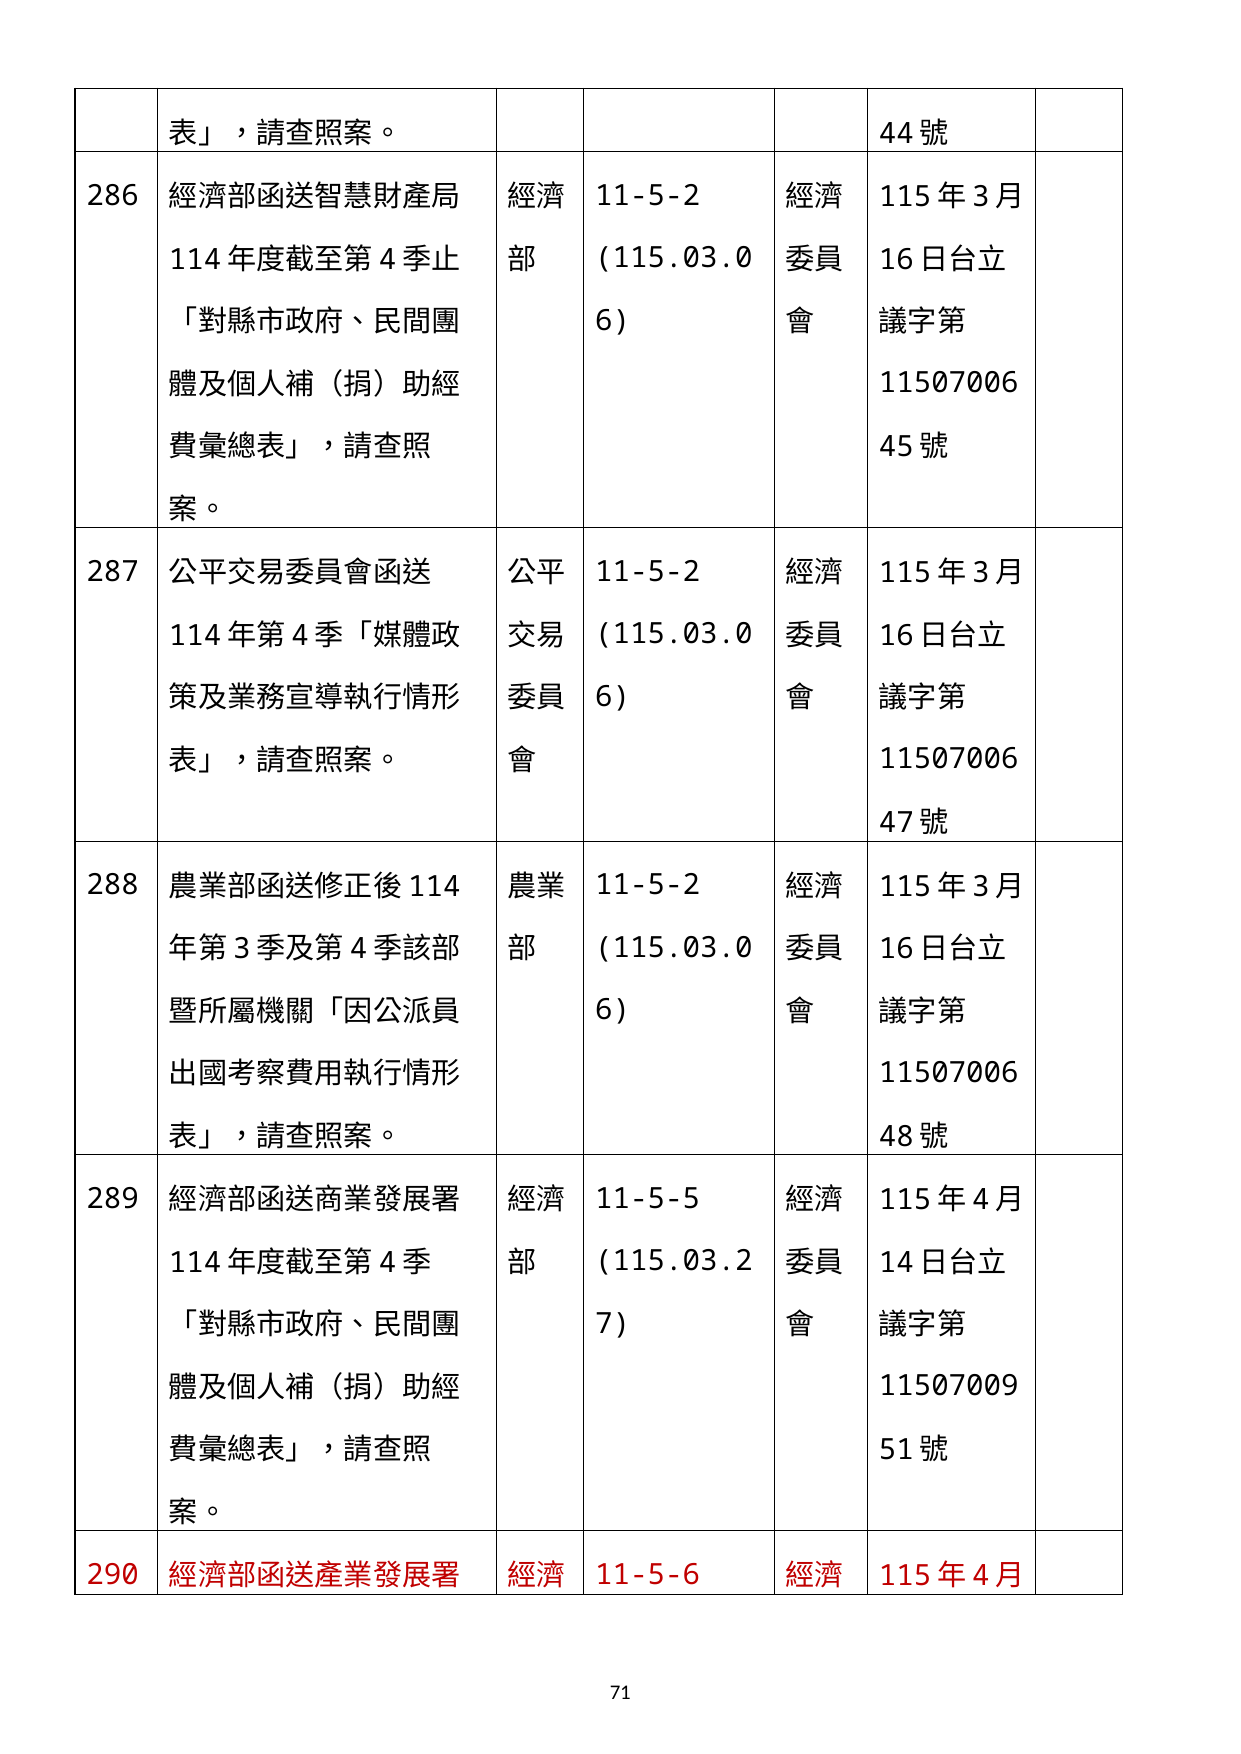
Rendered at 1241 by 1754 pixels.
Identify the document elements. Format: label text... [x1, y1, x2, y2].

table_cell [1036, 528, 1122, 841]
table_cell 289 [76, 1155, 157, 1530]
table_cell 115年4月14日台立議字第1150700951號 [868, 1155, 1035, 1530]
table_cell [497, 89, 583, 151]
table_cell 115年3月16日台立議字第1150700647號 [868, 528, 1035, 841]
table_cell 經濟部 [497, 152, 583, 527]
table_cell 表」，請查照案。 [158, 89, 496, 151]
table_cell 經濟委員會 [775, 842, 867, 1154]
table_cell 287 [76, 528, 157, 841]
table_cell 經濟 [775, 1531, 867, 1594]
table_cell 288 [76, 842, 157, 1154]
table_cell 44號 [868, 89, 1035, 151]
table_cell [1036, 89, 1122, 151]
table_cell 11-5-2 (115.03.06) [584, 842, 774, 1154]
table_cell 115年3月16日台立議字第1150700645號 [868, 152, 1035, 527]
table_cell 經濟部 [497, 1155, 583, 1530]
table_cell [1036, 1531, 1122, 1594]
table_cell 經濟委員會 [775, 152, 867, 527]
table_cell 農業部函送修正後114年第3季及第4季該部暨所屬機關「因公派員出國考察費用執行情形表」，請查照案。 [158, 842, 496, 1154]
table_cell 11-5-2 (115.03.06) [584, 152, 774, 527]
table_cell [584, 89, 774, 151]
table_cell 11-5-6 [584, 1531, 774, 1594]
table_cell 115年4月 [868, 1531, 1035, 1594]
table_cell 290 [76, 1531, 157, 1594]
table_cell 115年3月16日台立議字第1150700648號 [868, 842, 1035, 1154]
table_cell [1036, 842, 1122, 1154]
table_cell [76, 89, 157, 151]
table_cell 經濟部函送產業發展署 [158, 1531, 496, 1594]
table_cell 公平交易委員會 [497, 528, 583, 841]
table_cell [1036, 152, 1122, 527]
table_cell 11-5-5 (115.03.27) [584, 1155, 774, 1530]
table_cell [775, 89, 867, 151]
table_cell 286 [76, 152, 157, 527]
table_cell 公平交易委員會函送114年第4季「媒體政策及業務宣導執行情形表」，請查照案。 [158, 528, 496, 841]
table_cell 經濟部函送智慧財產局114年度截至第4季止「對縣市政府、民間團體及個人補（捐）助經費彙總表」，請查照案。 [158, 152, 496, 527]
table_cell 經濟委員會 [775, 1155, 867, 1530]
table_cell 農業部 [497, 842, 583, 1154]
table_cell [1036, 1155, 1122, 1530]
table_cell 11-5-2 (115.03.06) [584, 528, 774, 841]
table_cell 經濟部函送商業發展署114年度截至第4季「對縣市政府、民間團體及個人補（捐）助經費彙總表」，請查照案。 [158, 1155, 496, 1530]
table_cell 經濟委員會 [775, 528, 867, 841]
table_cell 經濟 [497, 1531, 583, 1594]
